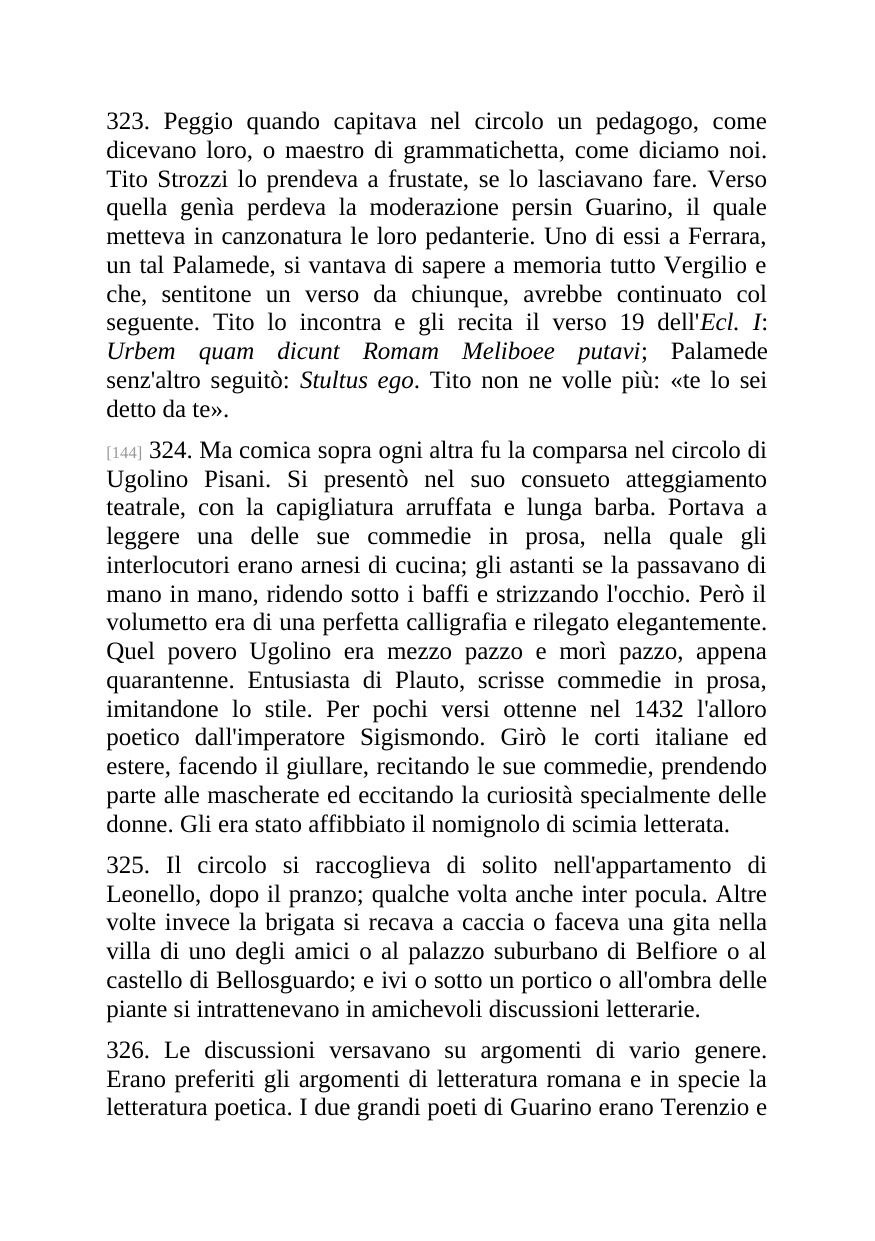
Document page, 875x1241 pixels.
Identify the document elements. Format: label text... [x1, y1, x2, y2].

text 325. Il circolo si raccoglieva di solito nell'appartamento di Leonello, dopo il pranzo; qualche volta anche inter pocula. Altre volte invece la brigata si recava a caccia o faceva una gita nella villa di uno degli amici o al palazzo suburbano di Belfiore o al castello di Bellosguardo; e ivi o sotto un portico o all'ombra delle piante si intrattenevano in amichevoli discussioni letterarie. [106, 850, 768, 1022]
text 326. Le discussioni versavano su argomenti di vario genere. Erano preferiti gli argomenti di letteratura romana e in specie la letteratura poetica. I due grandi poeti di Guarino erano Terenzio e [106, 1035, 768, 1121]
text 323. Peggio quando capitava nel circolo un pedagogo, come dicevano loro, o maestro di grammatichetta, come diciamo noi. Tito Strozzi lo prendeva a frustate, se lo lasciavano fare. Verso quella genìa perdeva la moderazione persin Guarino, il quale metteva in canzonatura le loro pedanterie. Uno di essi a Ferrara, un tal Palamede, si vantava di sapere a memoria tutto Vergilio e che, sentitone un verso da chiunque, avrebbe continuato col seguente. Tito lo incontra e gli recita il verso 19 dell'Ecl. I: Urbem quam dicunt Romam Meliboee putavi; Palamede senz'altro seguitò: Stultus ego. Tito non ne volle più: «te lo sei detto da te». [106, 106, 768, 422]
text [144] 324. Ma comica sopra ogni altra fu la comparsa nel circolo di Ugolino Pisani. Si presentò nel suo consueto atteggiamento teatrale, con la capigliatura arruffata e lunga barba. Portava a leggere una delle sue commedie in prosa, nella quale gli interlocutori erano arnesi di cucina; gli astanti se la passavano di mano in mano, ridendo sotto i baffi e strizzando l'occhio. Però il volumetto era di una perfetta calligrafia e rilegato elegantemente. Quel povero Ugolino era mezzo pazzo e morì pazzo, appena quarantenne. Entusiasta di Plauto, scrisse commedie in prosa, imitandone lo stile. Per pochi versi ottenne nel 1432 l'alloro poetico dall'imperatore Sigismondo. Girò le corti italiane ed estere, facendo il giullare, recitando le sue commedie, prendendo parte alle mascherate ed eccitando la curiosità specialmente delle donne. Gli era stato affibbiato il nomignolo di scimia letterata. [106, 435, 768, 837]
